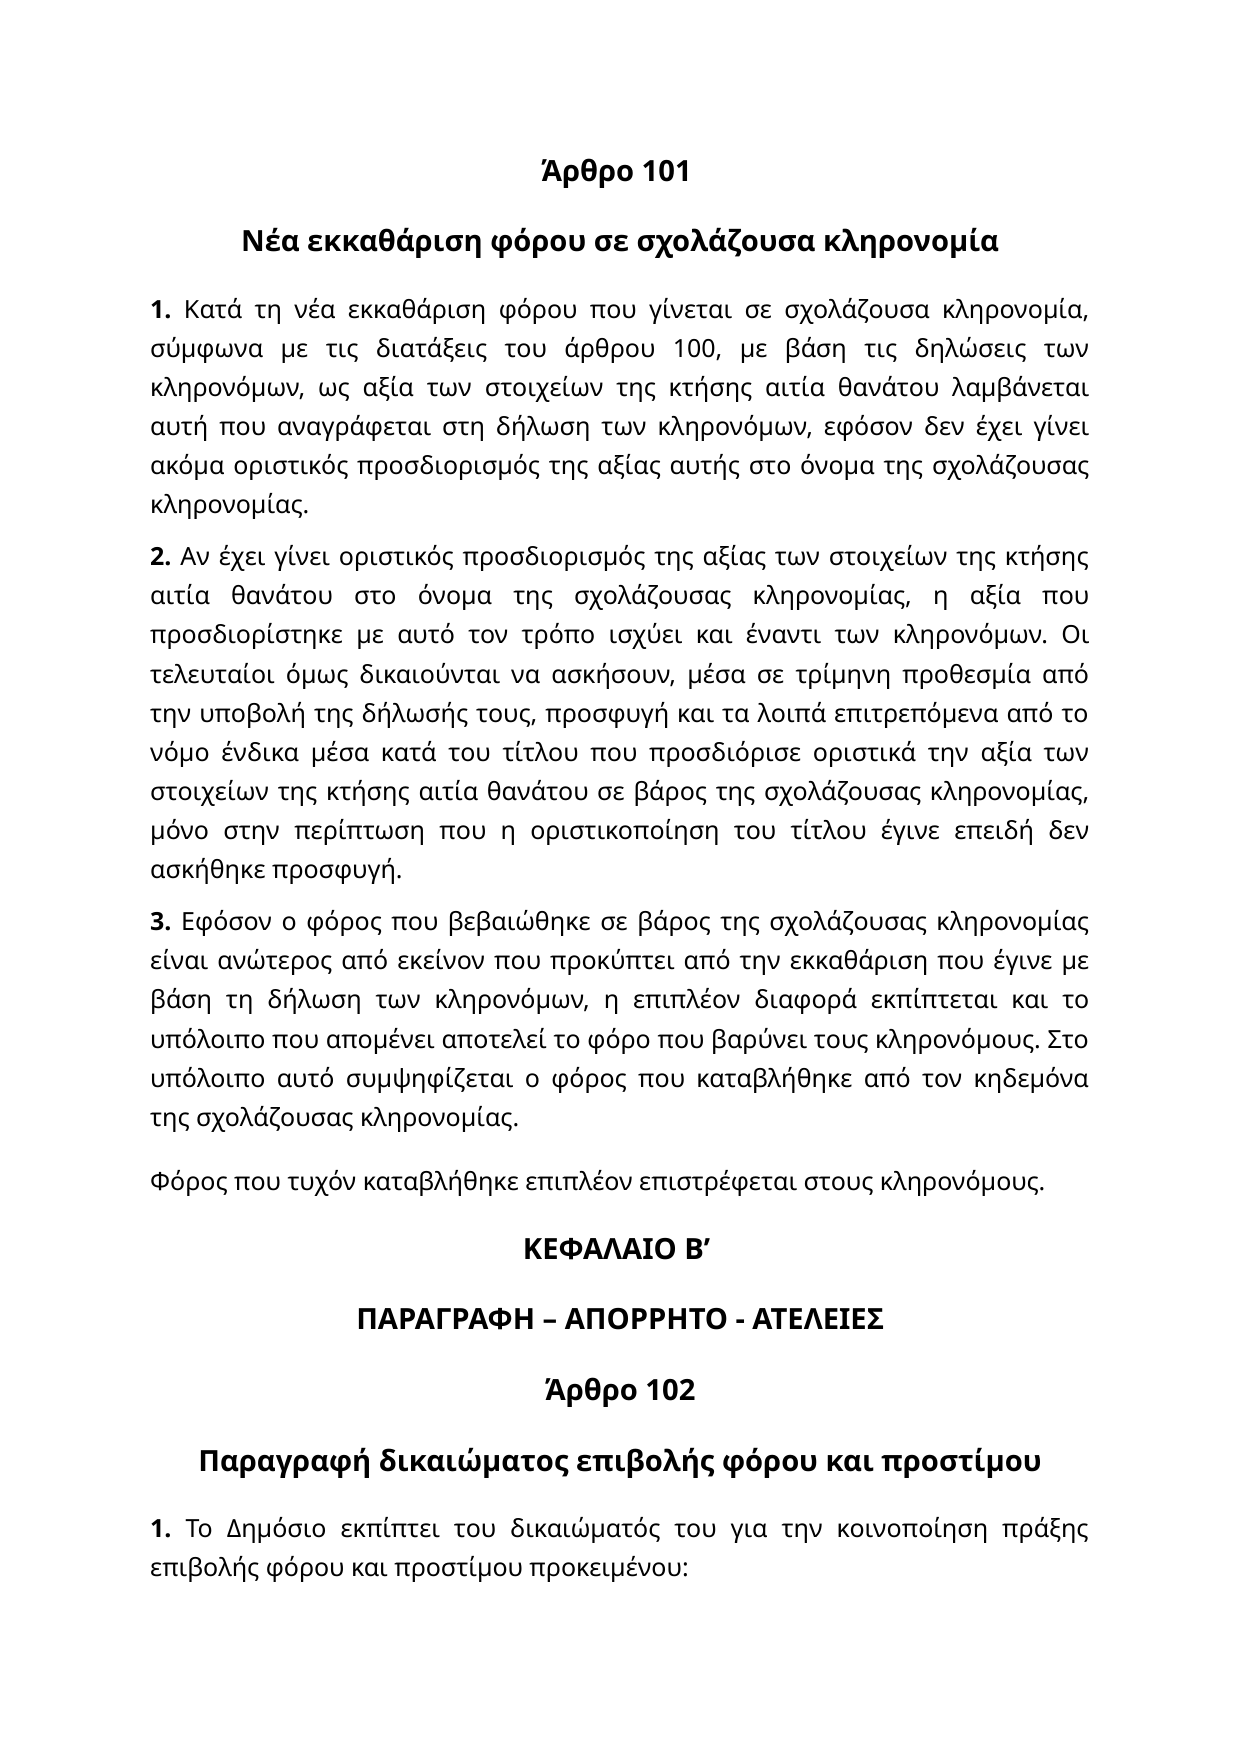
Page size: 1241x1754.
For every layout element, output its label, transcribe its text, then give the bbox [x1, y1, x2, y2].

text 2. Αν έχει γίνει οριστικός προσδιορισμός της αξίας των στοιχείων της κτήσης αιτία θανάτου στο όνομα της σχολάζουσας κληρονομίας, η αξία που προσδιορίστηκε με αυτό τον τρόπο ισχύει και έναντι των κληρονόμων. Οι τελευταίοι όμως δικαιούνται να ασκήσουν, μέσα σε τρίμηνη προθεσμία από την υποβολή της δήλωσής τους, προσφυγή και τα λοιπά επιτρεπόμενα από το νόμο ένδικα μέσα κατά του τίτλου που προσδιόρισε οριστικά την αξία των στοιχείων της κτήσης αιτία θανάτου σε βάρος της σχολάζουσας κληρονομίας, μόνο στην περίπτωση που η οριστικοποίηση του τίτλου έγινε επειδή δεν ασκήθηκε προσφυγή. [150, 539, 1090, 886]
text Φόρος που τυχόν καταβλήθηκε επιπλέον επιστρέφεται στους κληρονόμους. [150, 1164, 1090, 1198]
subtitle Άρθρο 102 [150, 1369, 1090, 1409]
subtitle ΠΑΡΑΓΡΑΦΗ – ΑΠΟΡΡΗΤΟ - ΑΤΕΛΕΙΕΣ [150, 1298, 1090, 1338]
text 1. Το Δημόσιο εκπίπτει του δικαιώματός του για την κοινοποίηση πράξης επιβολής φόρου και προστίμου προκειμένου: [150, 1510, 1090, 1584]
subtitle Παραγραφή δικαιώματος επιβολής φόρου και προστίμου [150, 1440, 1090, 1479]
text 1. Κατά τη νέα εκκαθάριση φόρου που γίνεται σε σχολάζουσα κληρονομία, σύμφωνα με τις διατάξεις του άρθρου 100, με βάση τις δηλώσεις των κληρονόμων, ως αξία των στοιχείων της κτήσης αιτία θανάτου λαμβάνεται αυτή που αναγράφεται στη δήλωση των κληρονόμων, εφόσον δεν έχει γίνει ακόμα οριστικός προσδιορισμός της αξίας αυτής στο όνομα της σχολάζουσας κληρονομίας. [150, 291, 1090, 521]
subtitle ΚΕΦΑΛΑΙΟ Β’ [150, 1228, 1090, 1268]
subtitle Νέα εκκαθάριση φόρου σε σχολάζουσα κληρονομία [150, 221, 1090, 260]
text 3. Εφόσον ο φόρος που βεβαιώθηκε σε βάρος της σχολάζουσας κληρονομίας είναι ανώτερος από εκείνον που προκύπτει από την εκκαθάριση που έγινε με βάση τη δήλωση των κληρονόμων, η επιπλέον διαφορά εκπίπτεται και το υπόλοιπο που απομένει αποτελεί το φόρο που βαρύνει τους κληρονόμους. Στο υπόλοιπο αυτό συμψηφίζεται ο φόρος που καταβλήθηκε από τον κηδεμόνα της σχολάζουσας κληρονομίας. [150, 904, 1090, 1134]
subtitle Άρθρο 101 [150, 150, 1090, 190]
